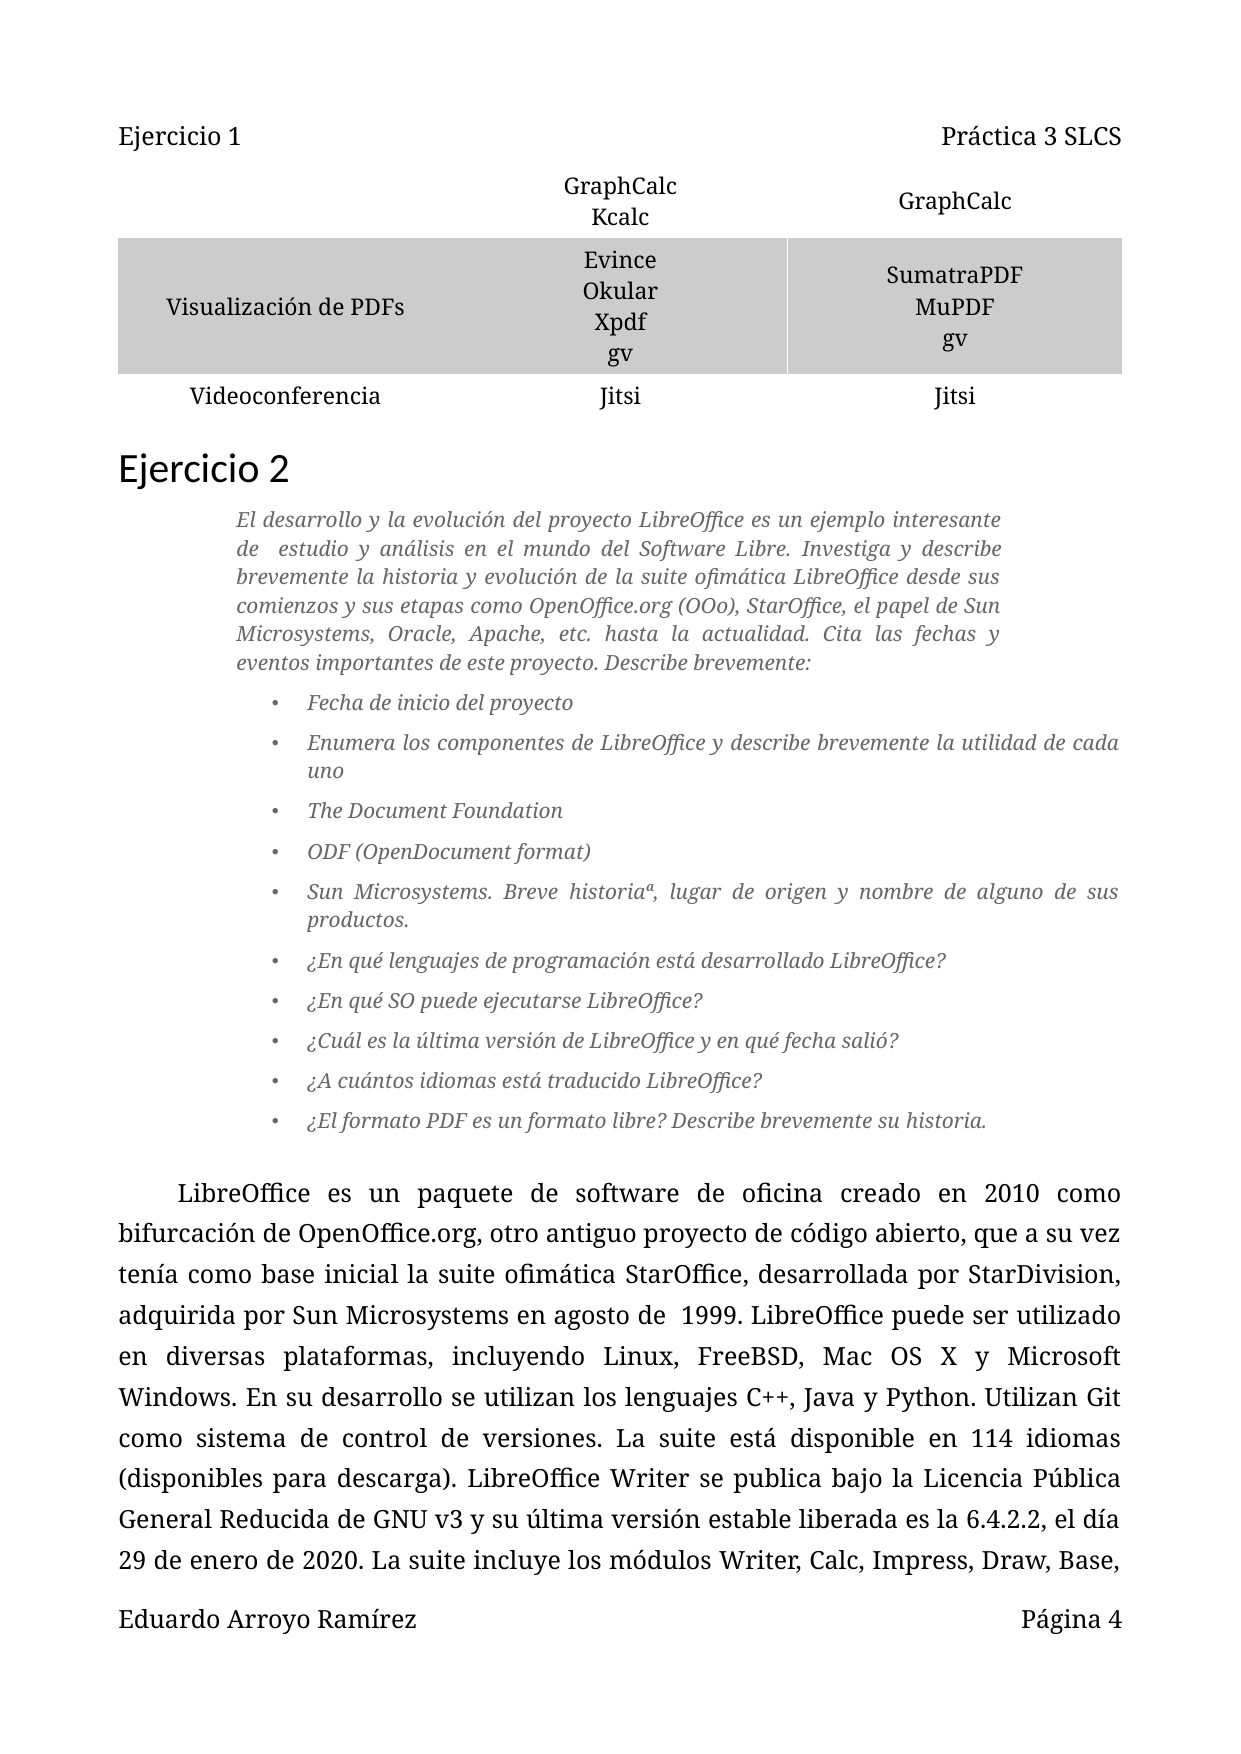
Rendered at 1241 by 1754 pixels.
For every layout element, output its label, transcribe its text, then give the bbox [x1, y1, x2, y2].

list Sun Microsystems. Breve historiaª, lugar de origen y nombre de alguno de sus productos. [272, 877, 1122, 934]
table_cell GraphCalc [788, 164, 1122, 238]
list ¿En qué SO puede ejecutarse LibreOffice? [272, 986, 1122, 1014]
subtitle Ejercicio 2 [118, 442, 1122, 493]
list Fecha de inicio del proyecto [272, 688, 1122, 716]
list ¿El formato PDF es un formato libre? Describe brevemente su historia. [272, 1107, 1122, 1135]
table_cell Evince Okular Xpdf gv [453, 238, 787, 374]
list Enumera los componentes de LibreOffice y describe brevemente la utilidad de cada uno [272, 728, 1122, 785]
table_cell Jitsi [453, 374, 787, 417]
table_cell SumatraPDF MuPDF gv [788, 238, 1122, 374]
list ODF (OpenDocument format) [272, 837, 1122, 865]
table_cell Jitsi [788, 374, 1122, 417]
list ¿Cuál es la última versión de LibreOffice y en qué fecha salió? [272, 1026, 1122, 1054]
table_cell Videoconferencia [118, 374, 453, 417]
list ¿En qué lenguajes de programación está desarrollado LibreOffice? [272, 946, 1122, 974]
table_cell [118, 164, 453, 238]
text LibreOffice es un paquete de software de oficina creado en 2010 como bifurcación de OpenOffice.org, otro antiguo proyecto de código abierto, que a su vez tenía como base inicial la suite ofimática StarOffice, desarrollada por StarDivision, adquirida por Sun Microsystems en agosto de 1999. LibreOffice puede ser utilizado en diversas plataformas, incluyendo Linux, FreeBSD, Mac OS X y Microsoft Windows. En su desarrollo se utilizan los lenguajes C++, Java y Python. Utilizan Git como sistema de control de versiones. La suite está disponible en 114 idiomas (disponibles para descarga). LibreOffice Writer se publica bajo la Licencia Pública General Reducida de GNU v3 y su última versión estable liberada es la 6.4.2.2, el día 29 de enero de 2020. La suite incluye los módulos Writer, Calc, Impress, Draw, Base, [118, 1175, 1122, 1577]
text El desarrollo y la evolución del proyecto LibreOffice es un ejemplo interesante de estudio y análisis en el mundo del Software Libre. Investiga y describe brevemente la historia y evolución de la suite ofimática LibreOffice desde sus comienzos y sus etapas como OpenOffice.org (OOo), StarOffice, el papel de Sun Microsystems, Oracle, Apache, etc. hasta la actualidad. Cita las fechas y eventos importantes de este proyecto. Describe brevemente: [236, 505, 1004, 676]
table_cell Visualización de PDFs [118, 238, 453, 374]
list ¿A cuántos idiomas está traducido LibreOffice? [272, 1066, 1122, 1095]
table_cell GraphCalc Kcalc [453, 164, 787, 238]
list The Document Foundation [272, 797, 1122, 825]
